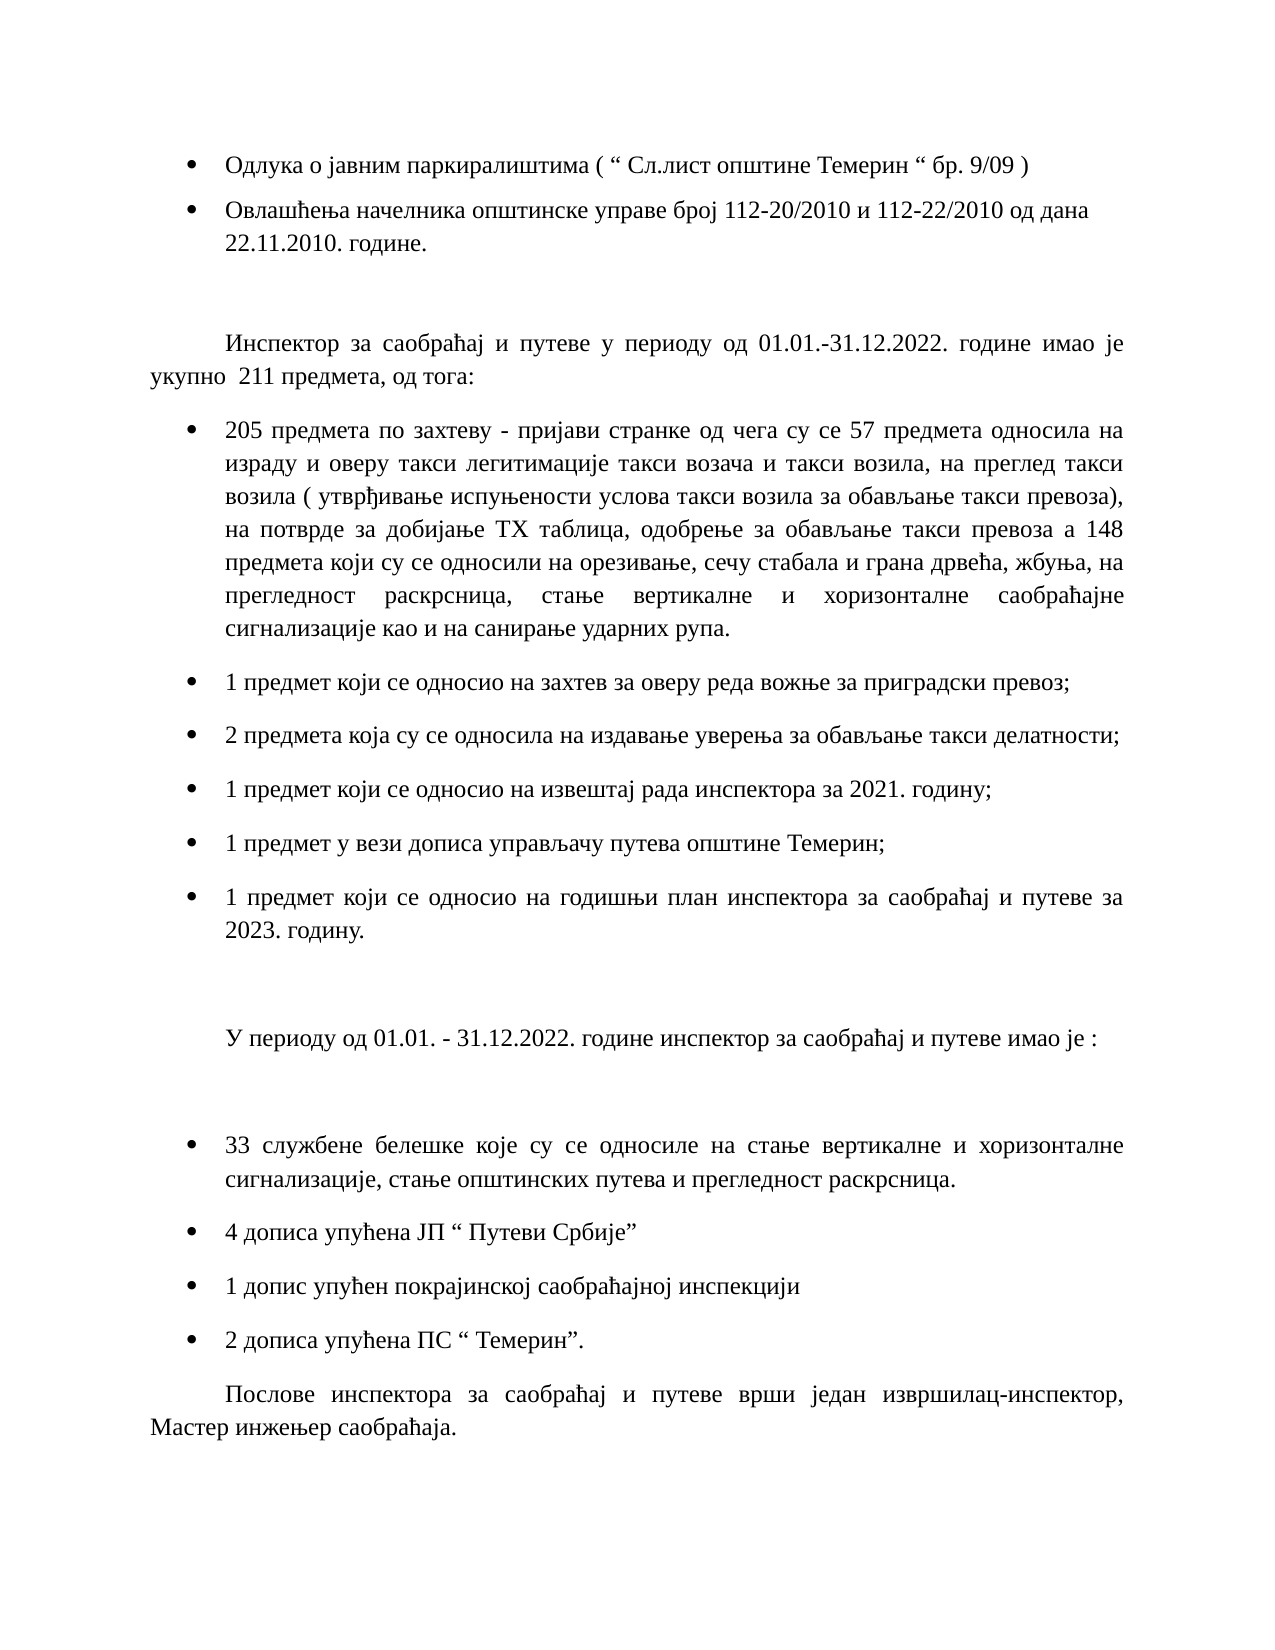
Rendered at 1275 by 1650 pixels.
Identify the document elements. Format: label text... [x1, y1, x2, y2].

list Одлука о јавним паркиралиштима ( “ Сл.лист општине Темерин “ бр. 9/09 ) [187, 150, 1125, 179]
list 4 дописа упућена ЈП “ Путеви Србије” [187, 1217, 1125, 1246]
text У периоду од 01.01. - 31.12.2022. године инспектор за саобраћај и путеве имао је : [150, 1023, 1125, 1052]
list 1 допис упућен покрајинској саобраћајној инспекцији [187, 1271, 1125, 1300]
list 205 предмета по захтеву - пријави странке од чега су се 57 предмета односила на израду и оверу такси легитимације такси возача и такси возила, на преглед такси возила ( утврђивање испуњености услова такси возила за обављање такси превоза), на потврде за добијање ТХ таблица, одобрење за обављање такси превоза а 148 предмета који су се односили на орезивање, сечу стабала и грана дрвећа, жбуња, на прегледност раскрсница, стање вертикалне и хоризонталне саобраћајне сигнализације као и на санирање ударних рупа. [187, 415, 1125, 642]
list Овлашћења начелника општинске управе број 112-20/2010 и 112-22/2010 од дана 22.11.2010. године. [187, 196, 1125, 257]
list 1 предмет који се односио на извештај рада инспектора за 2021. годину; [187, 774, 1125, 803]
list 33 службене белешке које су се односиле на стање вертикалне и хоризонталне сигнализације, стање општинских путева и прегледност раскрсница. [187, 1131, 1125, 1192]
list 1 предмет који се односио на захтев за оверу реда вожње за приградски превоз; [187, 667, 1125, 696]
list 2 дописа упућена ПС “ Темерин”. [187, 1325, 1125, 1354]
list 1 предмет у вези дописа управљачу путева општине Темерин; [187, 828, 1125, 857]
list 1 предмет који се односио на годишњи план инспектора за саобраћај и путеве за 2023. годину. [187, 882, 1125, 944]
list 2 предмета која су се односила на издавање уверења за обављање такси делатности; [187, 721, 1125, 749]
text Послове инспектора за саобраћај и путеве врши један извршилац-инспектор, Mастер инжењер саобраћаја. [150, 1379, 1125, 1441]
text Инспектор за саобраћај и путеве у периоду од 01.01.-31.12.2022. године имао је укупно 211 предмета, од тога: [150, 328, 1125, 390]
